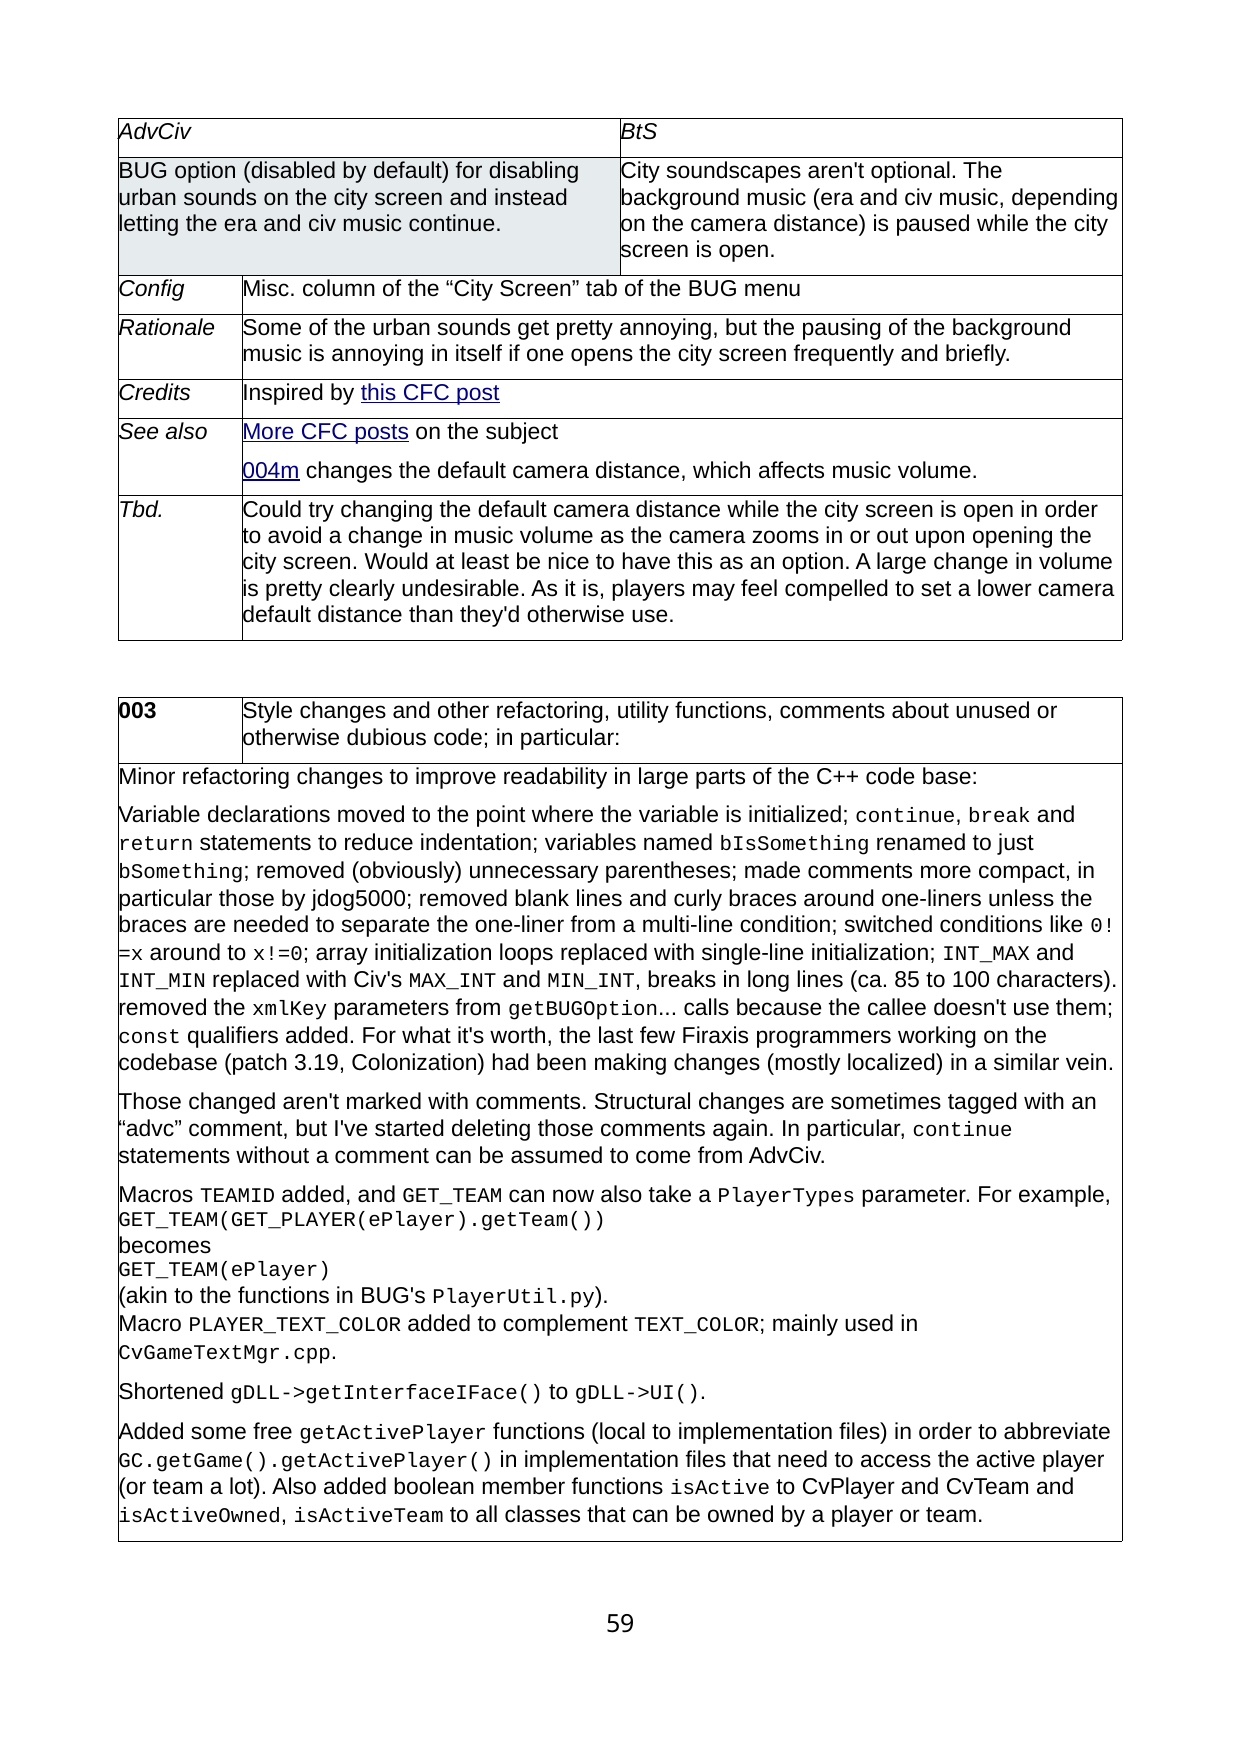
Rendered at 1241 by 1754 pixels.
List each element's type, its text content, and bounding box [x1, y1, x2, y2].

table_cell Credits [119, 380, 242, 418]
table_cell More CFC posts on the subject 004m changes the default camera distance, which affects music volume. [243, 419, 1122, 495]
table_cell Misc. column of the “City Screen” tab of the BUG menu [243, 276, 1122, 314]
table_cell City soundscapes aren't optional. The background music (era and civ music, depending on the camera distance) is paused while the city screen is open. [621, 158, 1122, 275]
table_cell BtS [621, 119, 1122, 157]
table_cell Rationale [119, 315, 242, 379]
table_header Style changes and other refactoring, utility functions, comments about unused or otherwise dubious code; in particular: [243, 698, 1122, 762]
table_header 003 [119, 698, 242, 762]
table_cell Inspired by this CFC post [243, 380, 1122, 418]
table_cell AdvCiv [119, 119, 620, 157]
table_cell Tbd. [119, 496, 242, 640]
table_cell See also [119, 419, 242, 495]
table_cell Config [119, 276, 242, 314]
table_cell Some of the urban sounds get pretty annoying, but the pausing of the background music is annoying in itself if one opens the city screen frequently and briefly. [243, 315, 1122, 379]
table_cell Could try changing the default camera distance while the city screen is open in order to avoid a change in music volume as the camera zooms in or out upon opening the city screen. Would at least be nice to have this as an option. A large change in volume is pretty clearly undesirable. As it is, players may feel compelled to set a lower camera default distance than they'd otherwise use. [243, 496, 1122, 640]
table_cell BUG option (disabled by default) for disabling urban sounds on the city screen and instead letting the era and civ music continue. [119, 158, 620, 275]
table_cell Minor refactoring changes to improve readability in large parts of the C++ code base: Variable declarations moved to the point where the variable is initialized; continue, break and return statements to reduce indentation; variables named bIsSomething renamed to just bSomething; removed (obviously) unnecessary parentheses; made comments more compact, in particular those by jdog5000; removed blank lines and curly braces around one-liners unless the braces are needed to separate the one-liner from a multi-line condition; switched conditions like 0!=x around to x!=0; array initialization loops replaced with single-line initialization; INT_MAX and INT_MIN replaced with Civ's MAX_INT and MIN_INT, breaks in long lines (ca. 85 to 100 characters). removed the xmlKey parameters from getBUGOption... calls because the callee doesn't use them; const qualifiers added. For what it's worth, the last few Firaxis programmers working on the codebase (patch 3.19, Colonization) had been making changes (mostly localized) in a similar vein. Those changed aren't marked with comments. Structural changes are sometimes tagged with an “advc” comment, but I've started deleting those comments again. In particular, continue statements without a comment can be assumed to come from AdvCiv. Macros TEAMID added, and GET_TEAM can now also take a PlayerTypes parameter. For example, GET_TEAM(GET_PLAYER(ePlayer).getTeam()) becomes GET_TEAM(ePlayer) (akin to the functions in BUG's PlayerUtil.py). Macro PLAYER_TEXT_COLOR added to complement TEXT_COLOR; mainly used in CvGameTextMgr.cpp. Shortened gDLL->getInterfaceIFace() to gDLL->UI(). Added some free getActivePlayer functions (local to implementation files) in order to abbreviate GC.getGame().getActivePlayer() in implementation files that need to access the active player (or team a lot). Also added boolean member functions isActive to CvPlayer and CvTeam and isActiveOwned, isActiveTeam to all classes that can be owned by a player or team. [119, 764, 1122, 1541]
